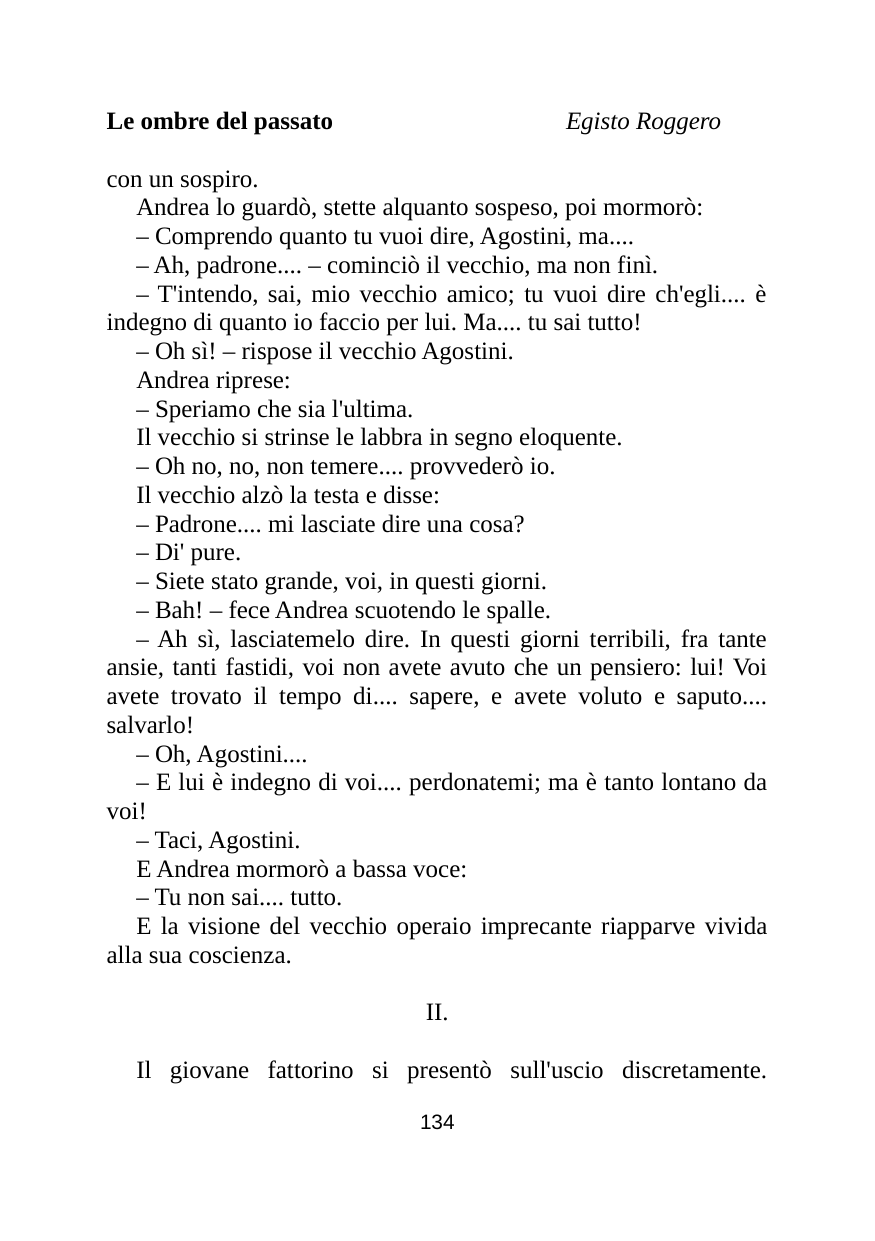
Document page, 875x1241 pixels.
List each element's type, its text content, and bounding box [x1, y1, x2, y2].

text – Tu non sai.... tutto. [106, 882, 768, 911]
text – Di' pure. [106, 537, 768, 566]
text Il vecchio alzò la testa e disse: [106, 480, 768, 509]
text Il giovane fattorino si presentò sull'uscio discretamente. [106, 1055, 768, 1084]
text – Taci, Agostini. [106, 825, 768, 854]
text – Siete stato grande, voi, in questi giorni. [106, 566, 768, 595]
text E Andrea mormorò a bassa voce: [106, 854, 768, 882]
text – Ah, padrone.... – cominciò il vecchio, ma non finì. [106, 250, 768, 279]
text – Comprendo quanto tu vuoi dire, Agostini, ma.... [106, 221, 768, 250]
text E la visione del vecchio operaio imprecante riapparve vivida alla sua coscienza. [106, 911, 768, 969]
text – Oh, Agostini.... [106, 739, 768, 767]
text – Bah! – fece Andrea scuotendo le spalle. [106, 595, 768, 624]
text – Speriamo che sia l'ultima. [106, 394, 768, 422]
text – Ah sì, lasciatemelo dire. In questi giorni terribili, fra tante ansie, tanti fastidi, voi non avete avuto che un pensiero: lui! Voi avete trovato il tempo di.... sapere, e avete voluto e saputo.... salvarlo! [106, 624, 768, 739]
text – E lui è indegno di voi.... perdonatemi; ma è tanto lontano da voi! [106, 767, 768, 825]
text Andrea riprese: [106, 365, 768, 394]
text II. [106, 997, 768, 1026]
text – Padrone.... mi lasciate dire una cosa? [106, 509, 768, 537]
text Il vecchio si strinse le labbra in segno eloquente. [106, 422, 768, 451]
text con un sospiro. [106, 164, 768, 192]
text – Oh no, no, non temere.... provvederò io. [106, 451, 768, 480]
text – Oh sì! – rispose il vecchio Agostini. [106, 336, 768, 365]
text – T'intendo, sai, mio vecchio amico; tu vuoi dire ch'egli.... è indegno di quanto io faccio per lui. Ma.... tu sai tutto! [106, 279, 768, 336]
text Andrea lo guardò, stette alquanto sospeso, poi mormorò: [106, 192, 768, 221]
